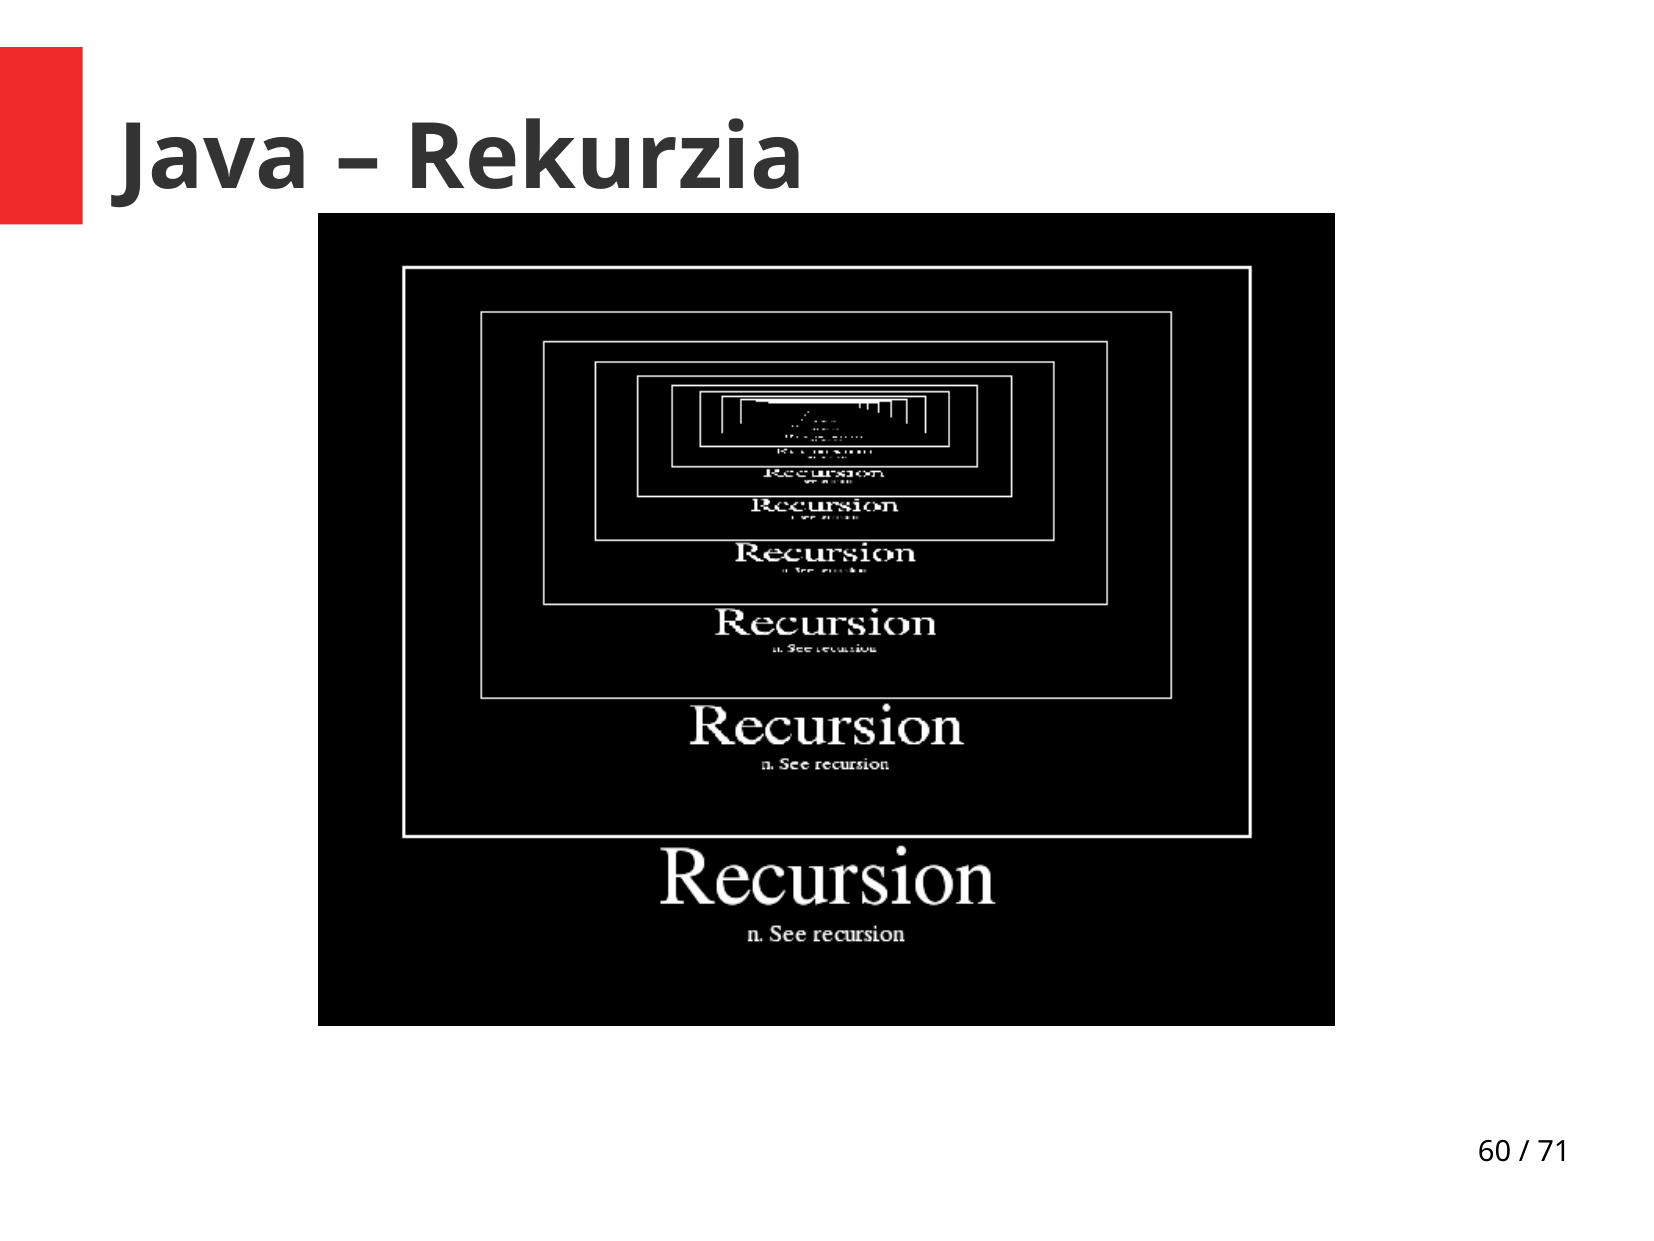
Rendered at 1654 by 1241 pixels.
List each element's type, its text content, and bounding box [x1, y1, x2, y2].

title Java – Rekurzia [118, 45, 1571, 260]
list [105, 210, 1523, 975]
picture [318, 213, 1335, 1026]
